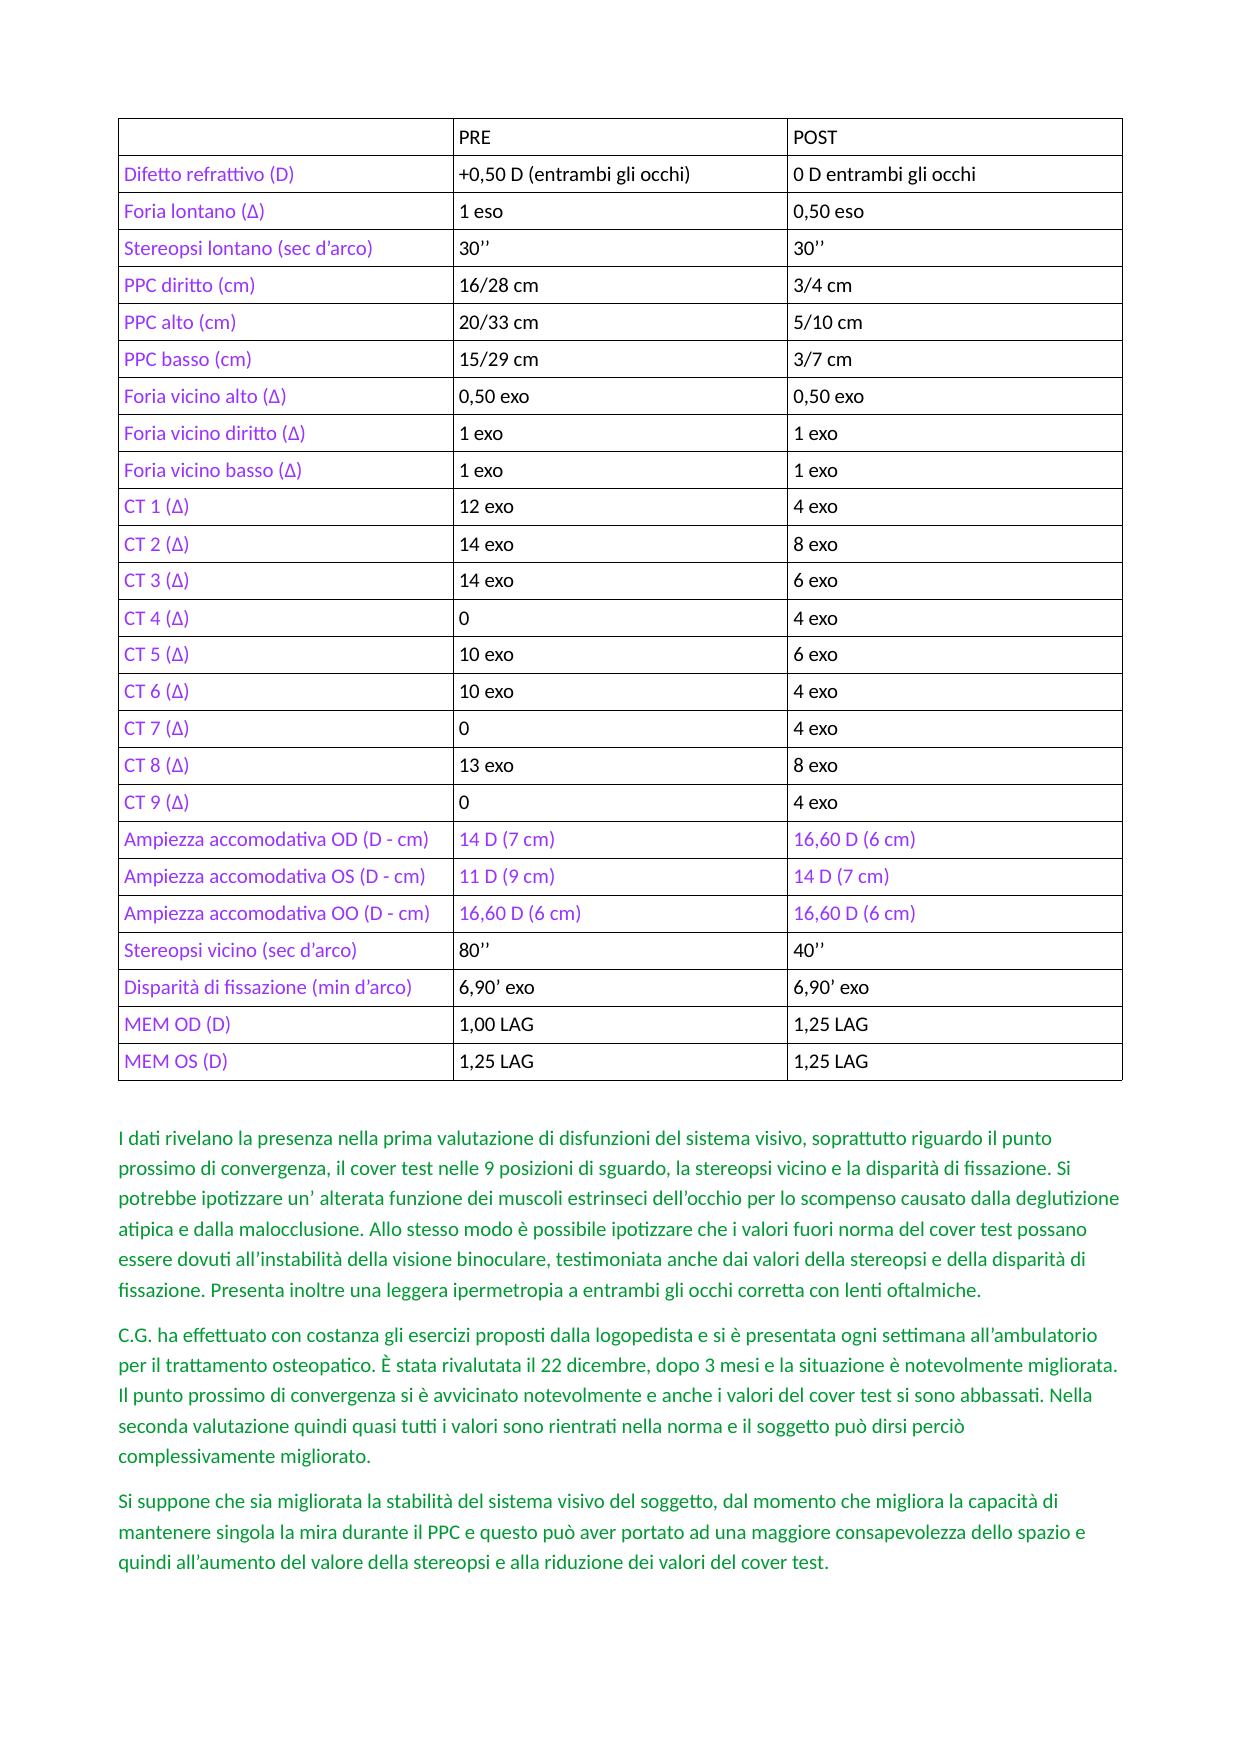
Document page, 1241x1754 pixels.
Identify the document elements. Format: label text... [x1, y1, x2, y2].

table_cell 12 exo [454, 489, 787, 525]
table_cell 1,25 LAG [454, 1044, 787, 1079]
table_header PRE [454, 119, 787, 155]
table_cell CT 4 (∆) [119, 600, 453, 636]
table_cell PPC basso (cm) [119, 341, 453, 377]
table_cell 6,90’ exo [454, 970, 787, 1006]
table_cell 10 exo [454, 674, 787, 710]
table_cell 15/29 cm [454, 341, 787, 377]
table_cell 8 exo [788, 748, 1122, 784]
table_cell 0,50 exo [788, 378, 1122, 414]
table_cell 0 [454, 785, 787, 821]
table_cell 30’’ [788, 230, 1122, 266]
text I dati rivelano la presenza nella prima valutazione di disfunzioni del sistema visivo, soprattutto riguardo il punto prossimo di convergenza, il cover test nelle 9 posizioni di sguardo, la stereopsi vicino e la disparità di fissazione. Si potrebbe ipotizzare un’ alterata funzione dei muscoli estrinseci dell’occhio per lo scompenso causato dalla deglutizione atipica e dalla malocclusione. Allo stesso modo è possibile ipotizzare che i valori fuori norma del cover test possano essere dovuti all’instabilità della visione binoculare, testimoniata anche dai valori della stereopsi e della disparità di fissazione. Presenta inoltre una leggera ipermetropia a entrambi gli occhi corretta con lenti oftalmiche. [118, 1125, 1122, 1302]
table_cell 1 exo [788, 452, 1122, 488]
table_cell Ampiezza accomodativa OD (D - cm) [119, 822, 453, 858]
table_header POST [788, 119, 1122, 155]
table_cell 1,25 LAG [788, 1007, 1122, 1043]
table_cell 0,50 eso [788, 193, 1122, 229]
table_cell 1 eso [454, 193, 787, 229]
table_cell CT 1 (∆) [119, 489, 453, 525]
table_cell 0 [454, 600, 787, 636]
table_cell Foria vicino basso (∆) [119, 452, 453, 488]
table_cell 16,60 D (6 cm) [788, 822, 1122, 858]
table_cell CT 3 (∆) [119, 563, 453, 599]
table_cell Difetto refrattivo (D) [119, 156, 453, 192]
table_cell MEM OD (D) [119, 1007, 453, 1043]
table_cell MEM OS (D) [119, 1044, 453, 1079]
table_cell CT 2 (∆) [119, 526, 453, 562]
table_cell 1 exo [788, 415, 1122, 451]
table_cell CT 5 (∆) [119, 637, 453, 673]
table_cell 14 exo [454, 563, 787, 599]
table_cell 4 exo [788, 600, 1122, 636]
table_cell 6,90’ exo [788, 970, 1122, 1006]
table_cell Foria lontano (∆) [119, 193, 453, 229]
table_cell 4 exo [788, 489, 1122, 525]
table_cell Ampiezza accomodativa OO (D - cm) [119, 896, 453, 932]
table_cell PPC alto (cm) [119, 304, 453, 340]
table_cell 14 exo [454, 526, 787, 562]
table_cell 13 exo [454, 748, 787, 784]
table_cell 8 exo [788, 526, 1122, 562]
table_cell 16,60 D (6 cm) [788, 896, 1122, 932]
table_cell 3/7 cm [788, 341, 1122, 377]
table_cell Foria vicino diritto (∆) [119, 415, 453, 451]
table_cell 40’’ [788, 933, 1122, 969]
table_cell 5/10 cm [788, 304, 1122, 340]
table_cell 1 exo [454, 415, 787, 451]
table_cell 14 D (7 cm) [788, 859, 1122, 895]
table_cell 16,60 D (6 cm) [454, 896, 787, 932]
table_cell Stereopsi vicino (sec d’arco) [119, 933, 453, 969]
table_cell Ampiezza accomodativa OS (D - cm) [119, 859, 453, 895]
table_cell 6 exo [788, 637, 1122, 673]
table_cell 1,25 LAG [788, 1044, 1122, 1079]
text C.G. ha effettuato con costanza gli esercizi proposti dalla logopedista e si è presentata ogni settimana all’ambulatorio per il trattamento osteopatico. È stata rivalutata il 22 dicembre, dopo 3 mesi e la situazione è notevolmente migliorata. Il punto prossimo di convergenza si è avvicinato notevolmente e anche i valori del cover test si sono abbassati. Nella seconda valutazione quindi quasi tutti i valori sono rientrati nella norma e il soggetto può dirsi perciò complessivamente migliorato. [118, 1322, 1122, 1469]
table_cell Stereopsi lontano (sec d’arco) [119, 230, 453, 266]
table_cell 1 exo [454, 452, 787, 488]
table_cell 14 D (7 cm) [454, 822, 787, 858]
table_cell CT 9 (∆) [119, 785, 453, 821]
table_cell 11 D (9 cm) [454, 859, 787, 895]
table_cell 20/33 cm [454, 304, 787, 340]
table_header [119, 119, 453, 155]
table_cell 1,00 LAG [454, 1007, 787, 1043]
table_cell 4 exo [788, 785, 1122, 821]
table_cell Disparità di fissazione (min d’arco) [119, 970, 453, 1006]
table_cell 3/4 cm [788, 267, 1122, 303]
table_cell 0 [454, 711, 787, 747]
table_cell 0 D entrambi gli occhi [788, 156, 1122, 192]
table_cell 6 exo [788, 563, 1122, 599]
table_cell 30’’ [454, 230, 787, 266]
table_cell +0,50 D (entrambi gli occhi) [454, 156, 787, 192]
table_cell 0,50 exo [454, 378, 787, 414]
table_cell 80’’ [454, 933, 787, 969]
table_cell 4 exo [788, 674, 1122, 710]
text Si suppone che sia migliorata la stabilità del sistema visivo del soggetto, dal momento che migliora la capacità di mantenere singola la mira durante il PPC e questo può aver portato ad una maggiore consapevolezza dello spazio e quindi all’aumento del valore della stereopsi e alla riduzione dei valori del cover test. [118, 1488, 1122, 1575]
table_cell 4 exo [788, 711, 1122, 747]
table_cell CT 7 (∆) [119, 711, 453, 747]
table_cell PPC diritto (cm) [119, 267, 453, 303]
table_cell CT 8 (∆) [119, 748, 453, 784]
table_cell Foria vicino alto (∆) [119, 378, 453, 414]
table_cell 16/28 cm [454, 267, 787, 303]
table_cell 10 exo [454, 637, 787, 673]
table_cell CT 6 (∆) [119, 674, 453, 710]
